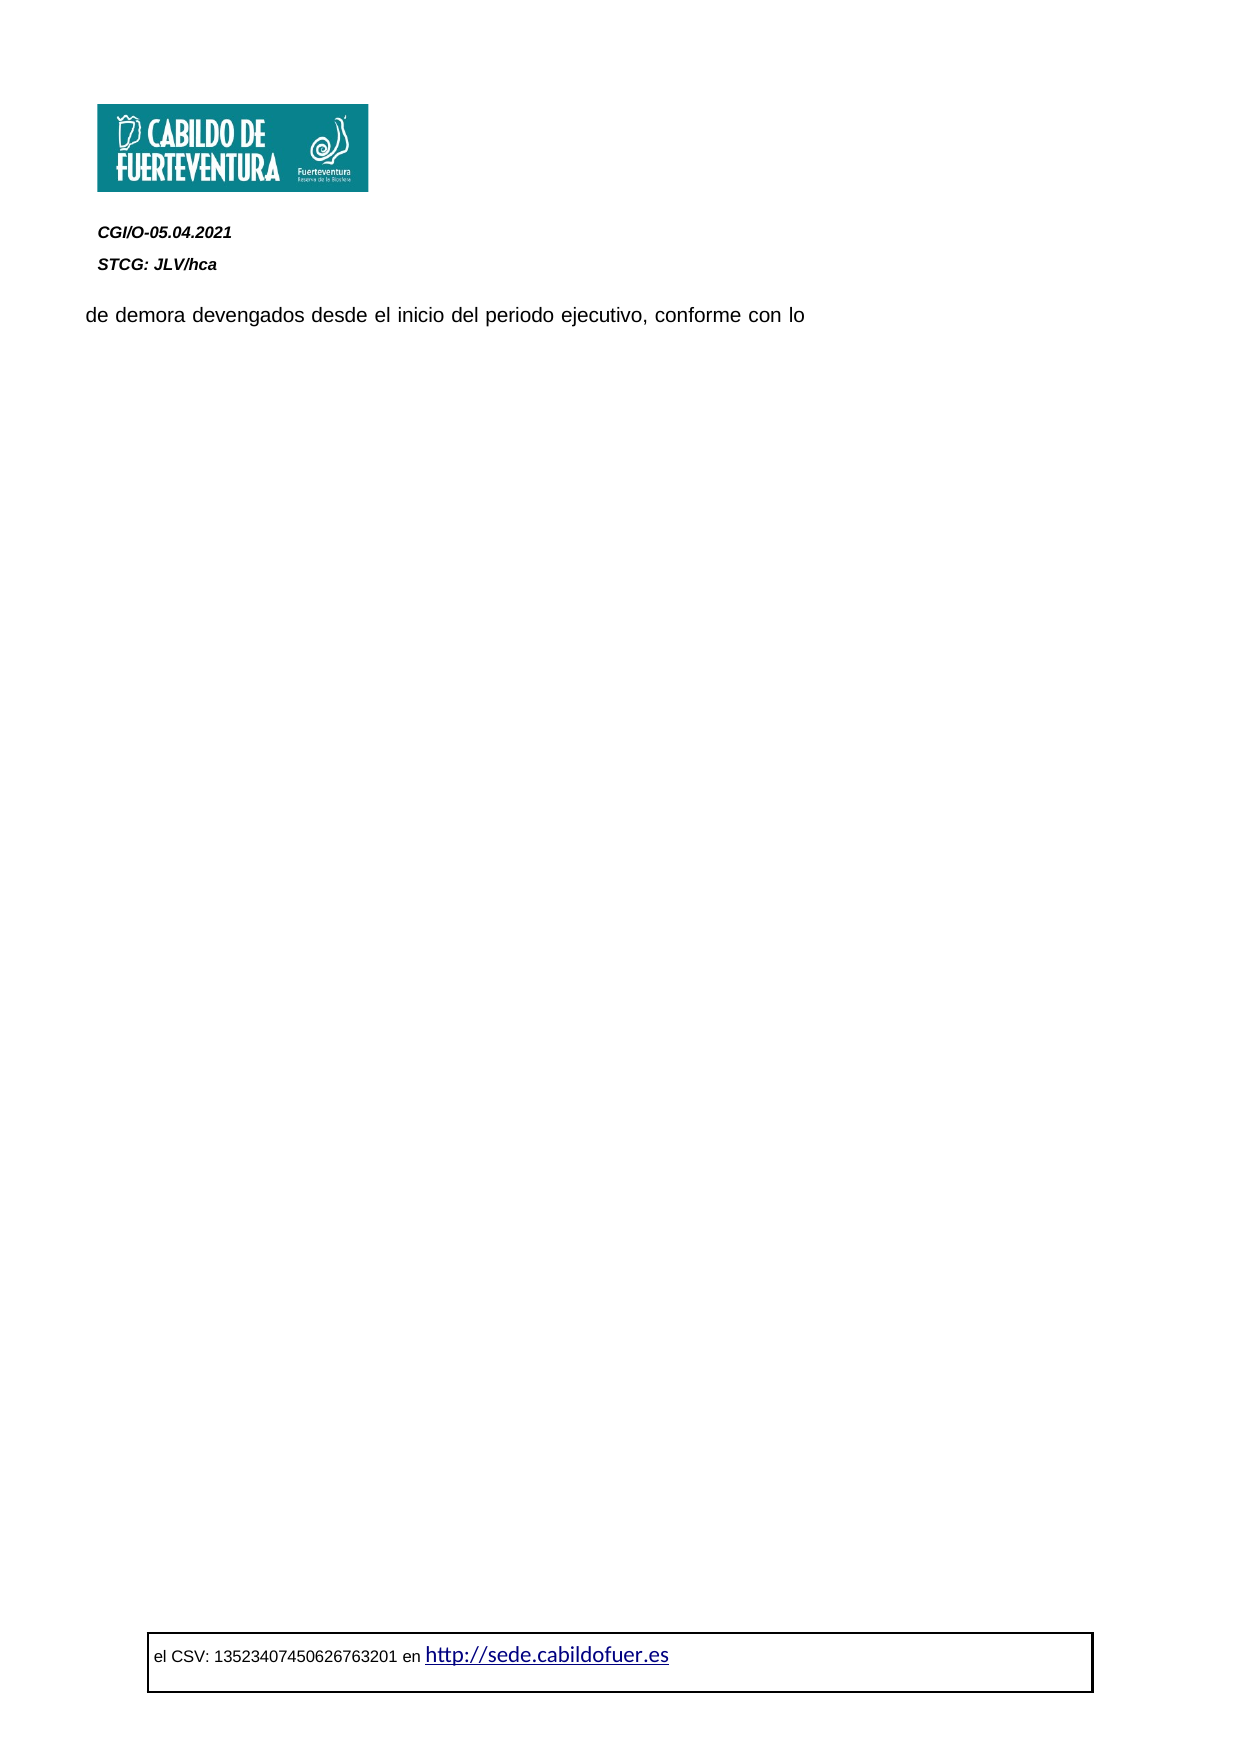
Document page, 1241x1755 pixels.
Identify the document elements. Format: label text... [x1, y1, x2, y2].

text de demora devengados desde el inicio del periodo ejecutivo, conforme con lo [85, 302, 1093, 326]
